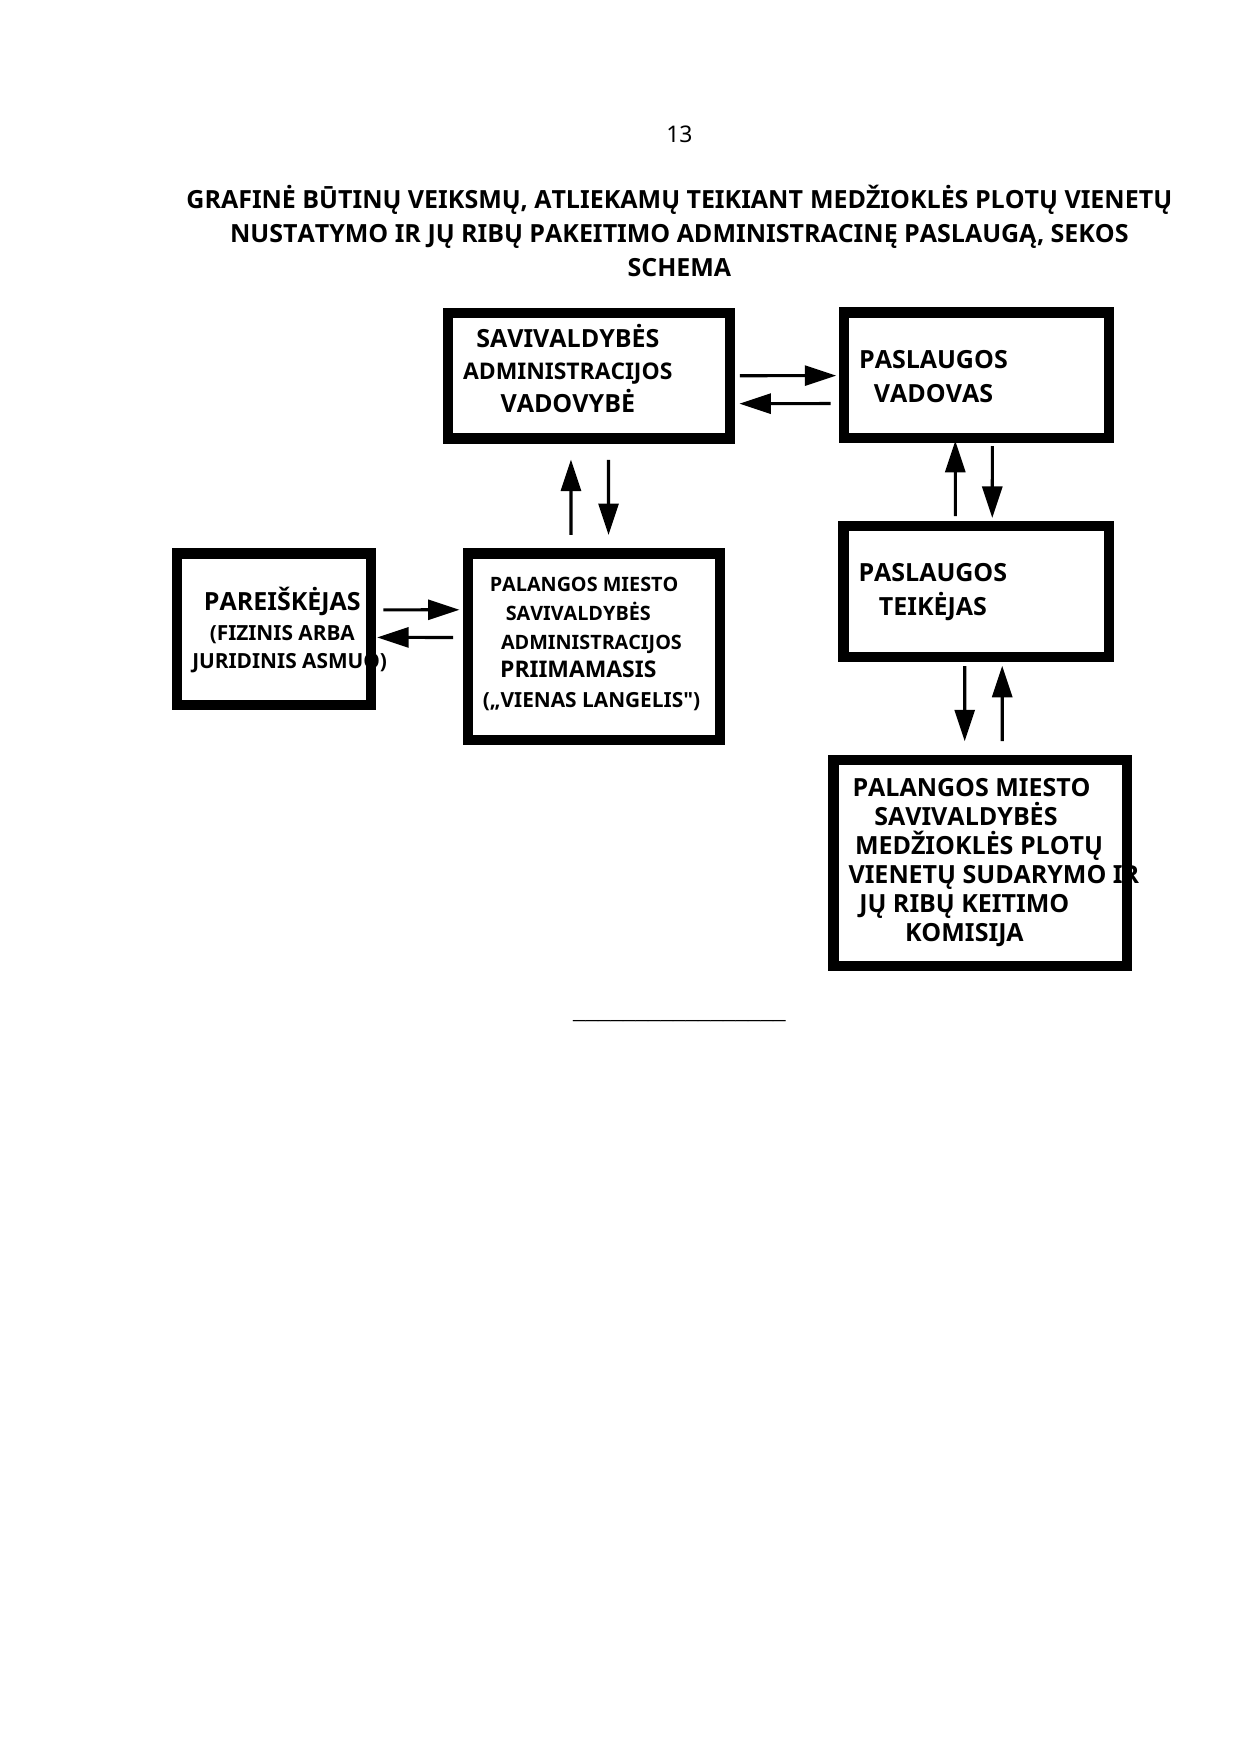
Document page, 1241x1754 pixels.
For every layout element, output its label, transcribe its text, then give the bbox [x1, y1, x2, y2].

text GRAFINĖ BŪTINŲ VEIKSMŲ, ATLIEKAMŲ TEIKIANT Medžioklės plotų vienetų nustatymo ir jų ribų pakeitimo ADMINISTRACINę PASLAUGą, SEKOS SCHEMA [177, 182, 1181, 284]
text _________________ [177, 995, 1181, 1024]
